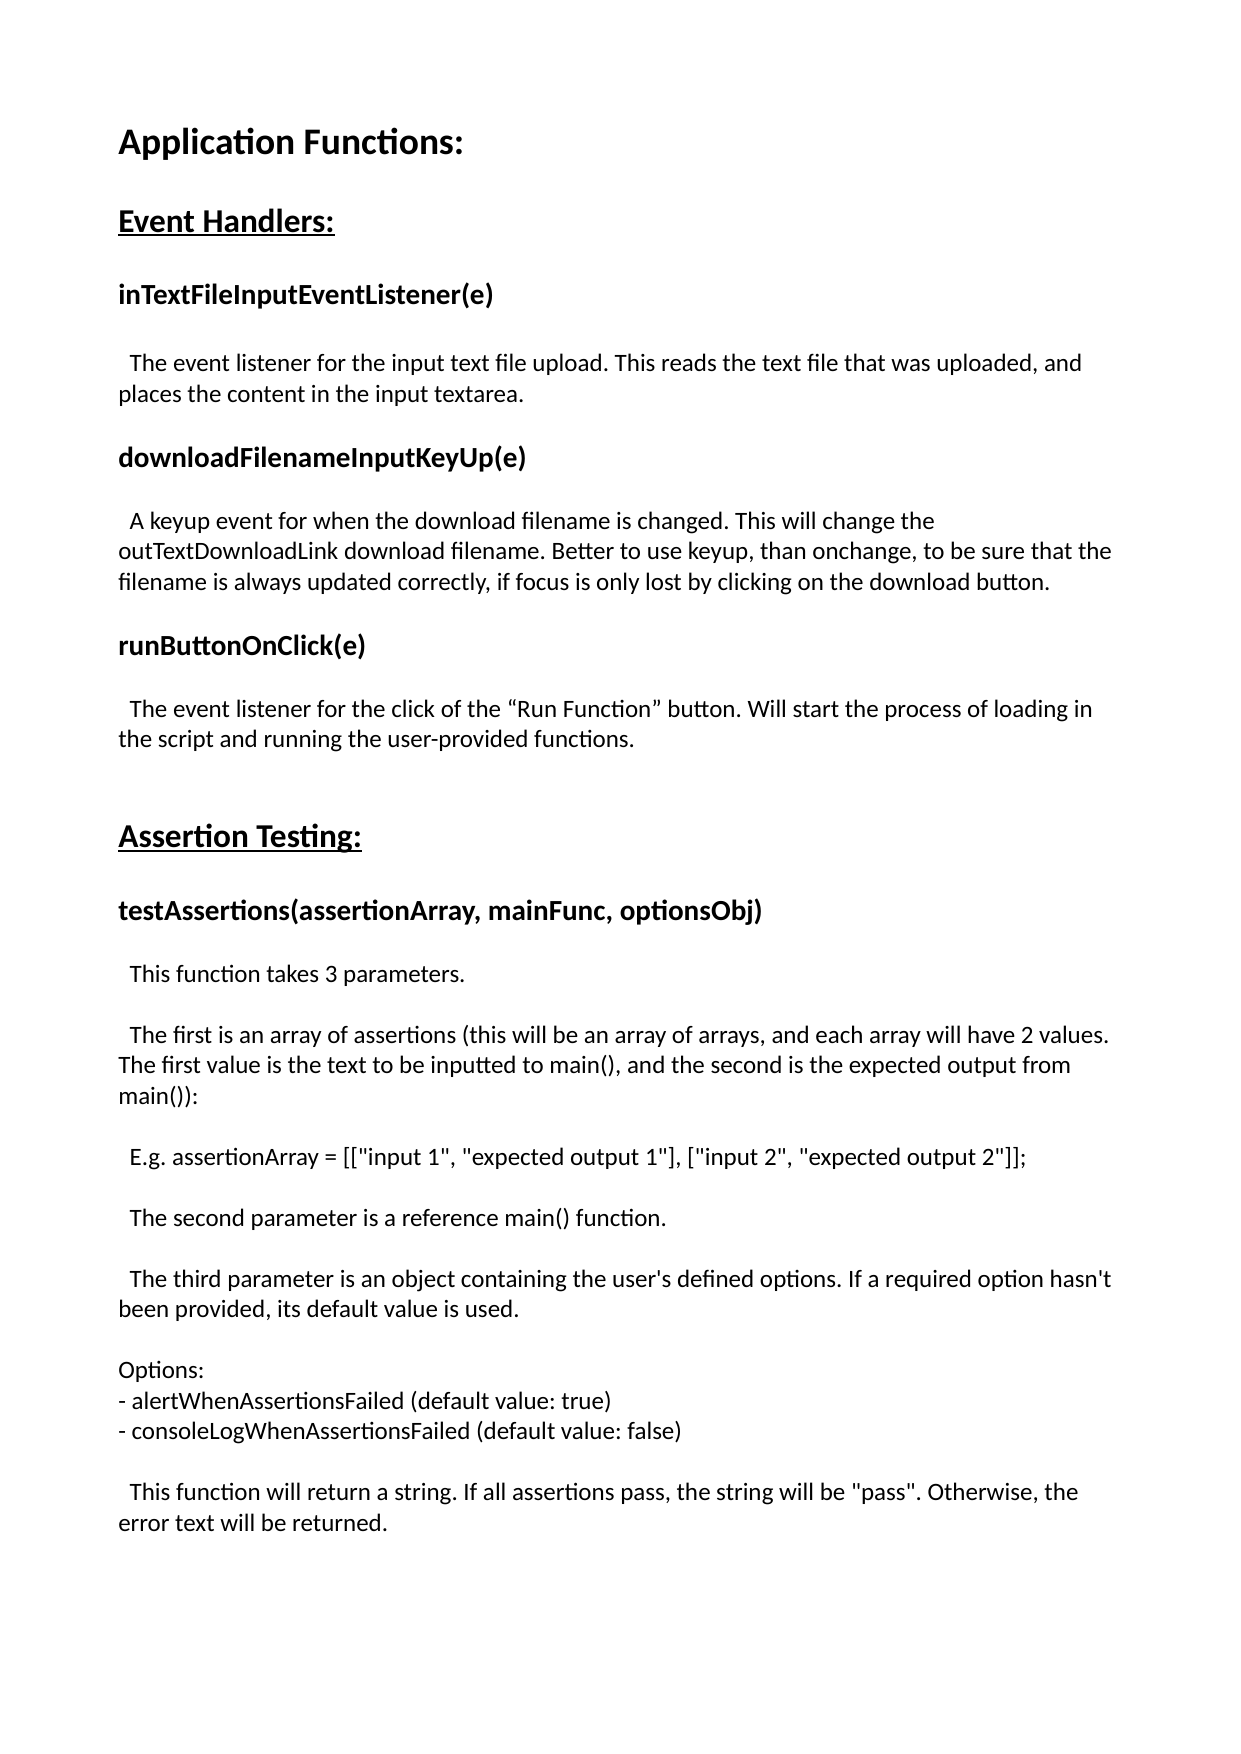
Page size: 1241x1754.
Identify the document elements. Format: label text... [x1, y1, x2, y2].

text E.g. assertionArray = [["input 1", "expected output 1"], ["input 2", "expected output 2"]]; [118, 1141, 1122, 1171]
text The event listener for the input text file upload. This reads the text file that was uploaded, and places the content in the input textarea. [118, 347, 1122, 408]
text Application Functions: [118, 118, 1122, 164]
text The second parameter is a reference main() function. [118, 1202, 1122, 1232]
text The first is an array of assertions (this will be an array of arrays, and each array will have 2 values. The first value is the text to be inputted to main(), and the second is the expected output from main()): [118, 1019, 1122, 1110]
text This function will return a string. If all assertions pass, the string will be "pass". Otherwise, the error text will be returned. [118, 1477, 1122, 1538]
text Assertion Testing: [118, 815, 1122, 856]
text - alertWhenAssertionsFailed (default value: true) [118, 1385, 1122, 1416]
text The third parameter is an object containing the user's defined options. If a required option hasn't been provided, its default value is used. [118, 1263, 1122, 1324]
text The event listener for the click of the “Run Function” button. Will start the process of loading in the script and running the user-provided functions. [118, 693, 1122, 754]
text This function takes 3 parameters. [118, 958, 1122, 988]
text - consoleLogWhenAssertionsFailed (default value: false) [118, 1416, 1122, 1446]
text runButtonOnClick(e) [118, 627, 1122, 663]
text A keyup event for when the download filename is changed. This will change the outTextDownloadLink download filename. Better to use keyup, than onchange, to be sure that the filename is always updated correctly, if focus is only lost by clicking on the download button. [118, 505, 1122, 596]
text Options: [118, 1354, 1122, 1385]
text testAssertions(assertionArray, mainFunc, optionsObj) [118, 892, 1122, 927]
text inTextFileInputEventListener(e) [118, 276, 1122, 312]
text downloadFilenameInputKeyUp(e) [118, 439, 1122, 474]
text Event Handlers: [118, 199, 1122, 240]
